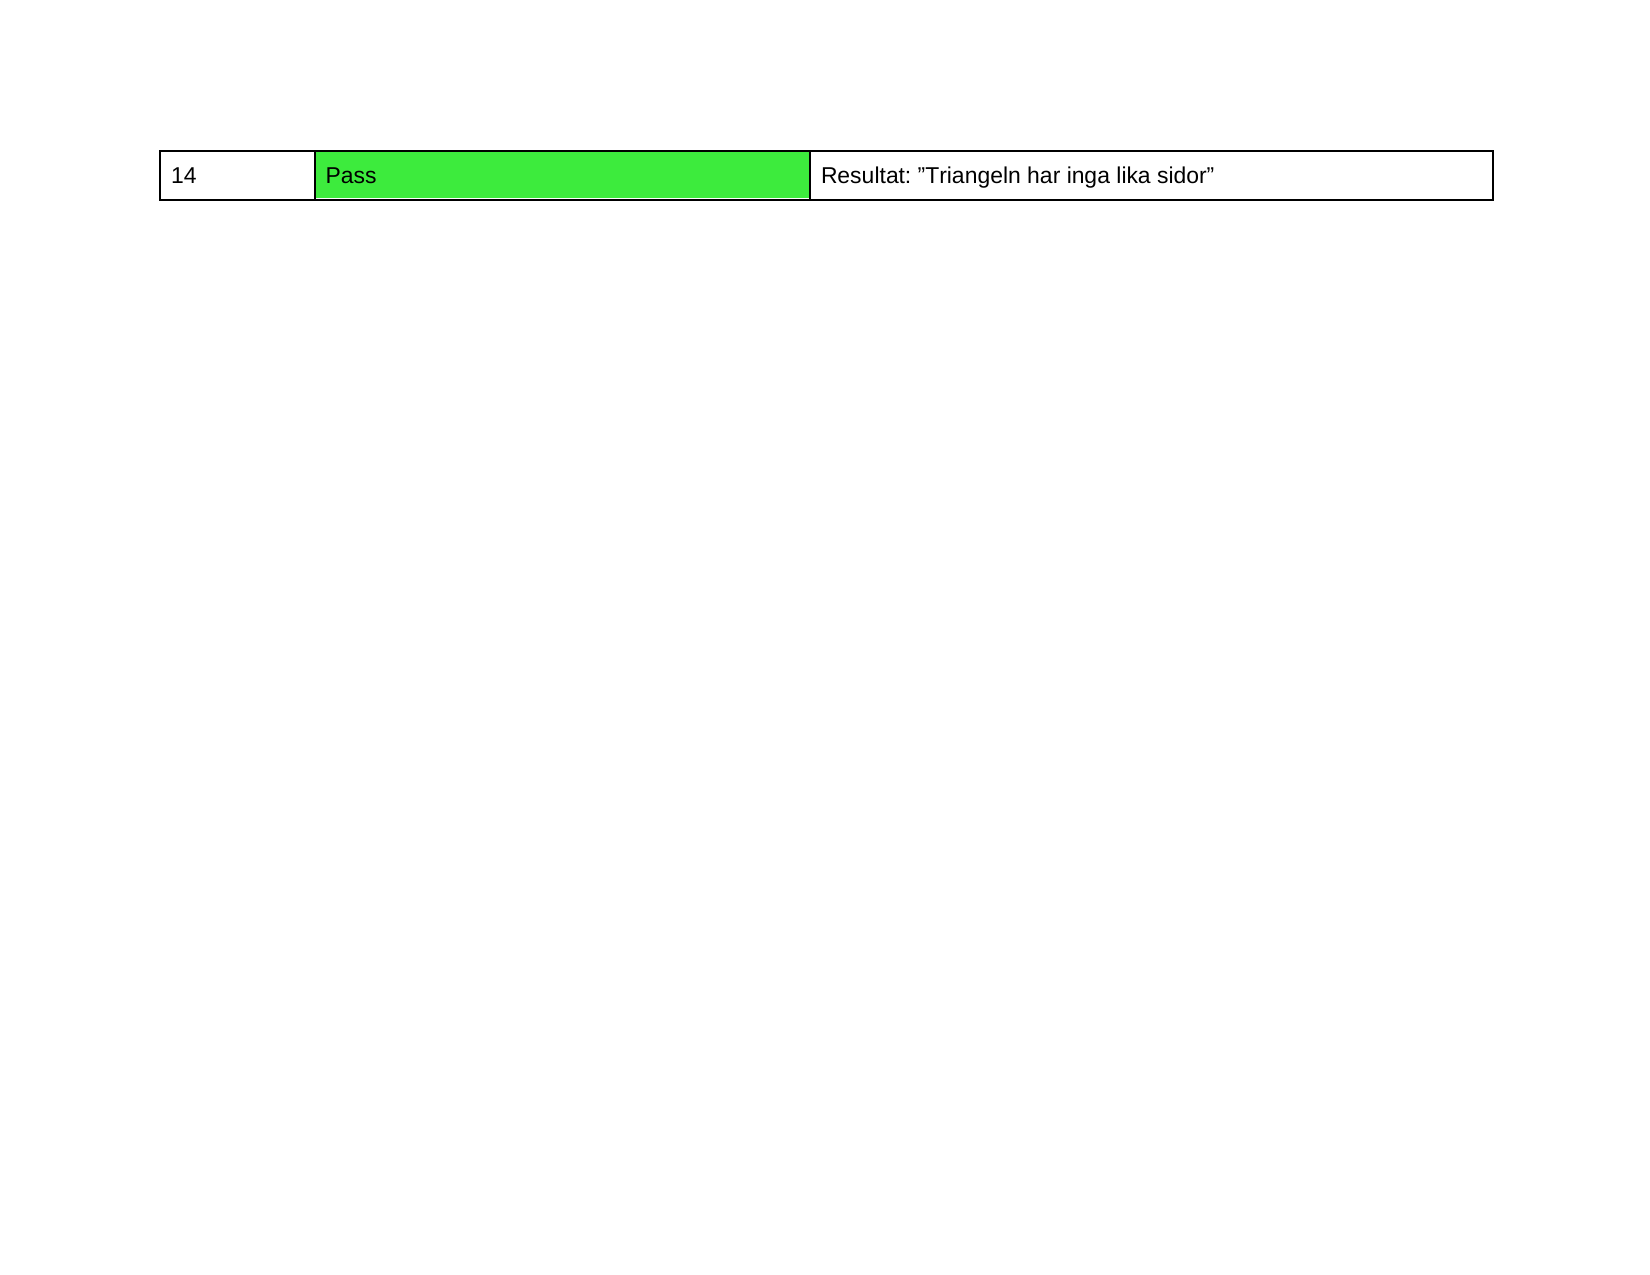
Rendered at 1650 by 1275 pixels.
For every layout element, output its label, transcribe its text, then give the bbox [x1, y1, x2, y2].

table_cell Resultat: ”Triangeln har inga lika sidor” [811, 152, 1492, 198]
table_cell 14 [161, 152, 314, 198]
table_cell Pass [316, 152, 809, 198]
